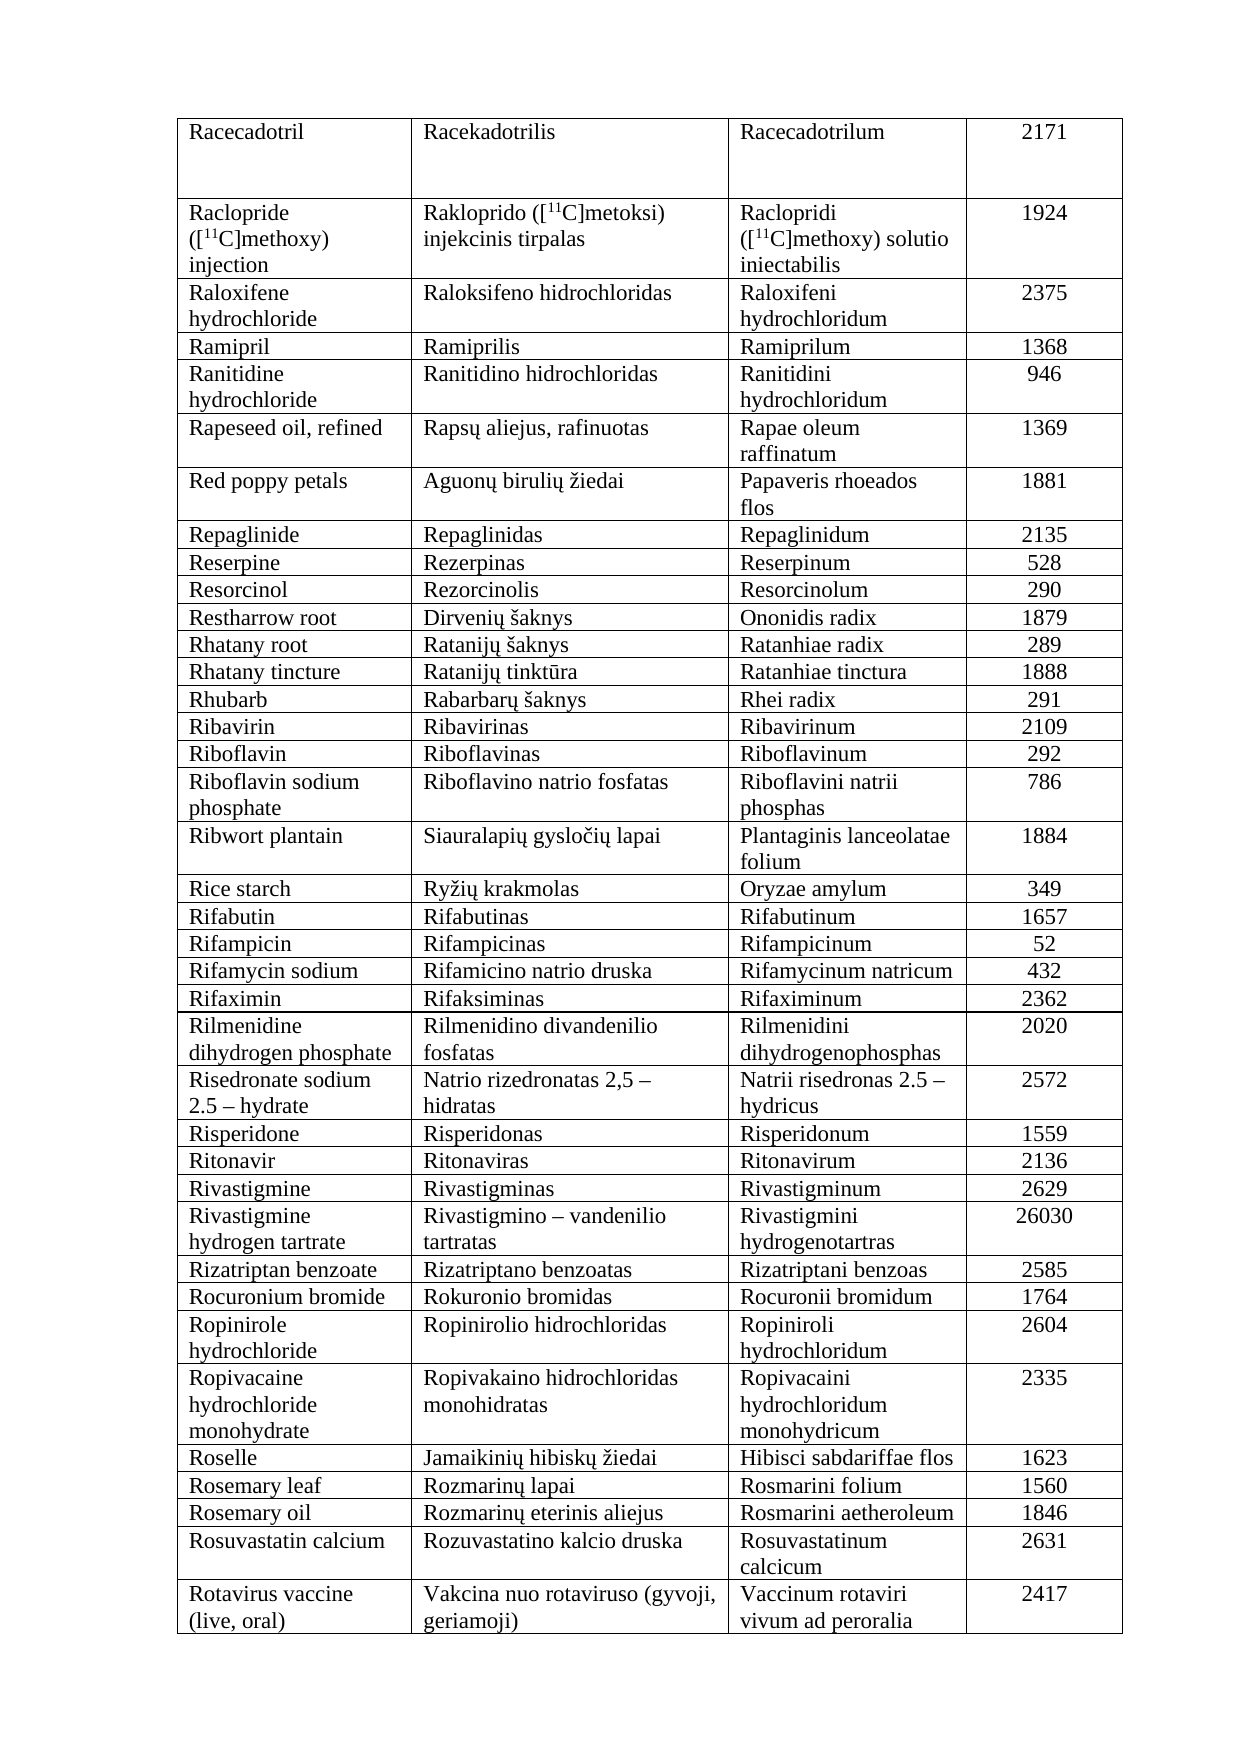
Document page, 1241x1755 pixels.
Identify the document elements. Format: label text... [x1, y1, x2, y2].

table_cell Rosemary leaf [178, 1472, 411, 1498]
table_cell Rosuvastatinum calcicum [729, 1527, 966, 1579]
table_cell 1879 [967, 604, 1122, 630]
table_cell Reserpinum [729, 549, 966, 575]
table_cell 786 [967, 768, 1122, 821]
table_cell Rosmarini aetheroleum [729, 1499, 966, 1526]
table_cell Raclopride ([11C]methoxy) injection [178, 199, 411, 278]
table_cell 2335 [967, 1364, 1122, 1443]
table_cell Ribavirinum [729, 713, 966, 739]
table_cell 349 [967, 875, 1122, 902]
table_cell Ropiniroli hydrochloridum [729, 1311, 966, 1363]
table_cell Ramipril [178, 333, 411, 359]
table_cell 290 [967, 576, 1122, 602]
table_cell Riboflavini natrii phosphas [729, 768, 966, 821]
table_cell Rosuvastatin calcium [178, 1527, 411, 1579]
table_cell 26030 [967, 1202, 1122, 1255]
table_cell Ribwort plantain [178, 822, 411, 874]
table_cell 1846 [967, 1499, 1122, 1526]
table_cell 292 [967, 741, 1122, 767]
table_cell Rivastigmini hydrogenotartras [729, 1202, 966, 1255]
table_cell Rozuvastatino kalcio druska [412, 1527, 728, 1579]
table_cell Rocuronium bromide [178, 1283, 411, 1309]
table_cell Raloksifeno hidrochloridas [412, 279, 728, 332]
table_cell Rapeseed oil, refined [178, 414, 411, 467]
table_cell Natrio rizedronatas 2,5 – hidratas [412, 1066, 728, 1119]
table_cell Rizatriptani benzoas [729, 1256, 966, 1282]
table_cell Ropivacaini hydrochloridum monohydricum [729, 1364, 966, 1443]
table_cell 2604 [967, 1311, 1122, 1363]
table_cell Riboflavinas [412, 741, 728, 767]
table_cell Rifaximinum [729, 985, 966, 1011]
table_cell 1884 [967, 822, 1122, 874]
table_cell Raclopridi ([11C]methoxy) solutio iniectabilis [729, 199, 966, 278]
table_cell Rakloprido ([11C]metoksi) injekcinis tirpalas [412, 199, 728, 278]
table_cell Roselle [178, 1445, 411, 1471]
table_cell Ratanhiae tinctura [729, 658, 966, 685]
table_cell 1368 [967, 333, 1122, 359]
table_cell Rifabutinas [412, 903, 728, 929]
table_cell Rifabutinum [729, 903, 966, 929]
table_cell Rokuronio bromidas [412, 1283, 728, 1309]
table_cell 1560 [967, 1472, 1122, 1498]
table_cell 1924 [967, 199, 1122, 278]
table_cell Rizatriptan benzoate [178, 1256, 411, 1282]
table_cell Rifampicin [178, 930, 411, 957]
table_cell Rocuronii bromidum [729, 1283, 966, 1309]
table_cell Racecadotril [178, 119, 411, 198]
table_cell Rivastigmine [178, 1175, 411, 1201]
table_cell 1888 [967, 658, 1122, 685]
table_cell 2585 [967, 1256, 1122, 1282]
table_cell Rivastigmine hydrogen tartrate [178, 1202, 411, 1255]
table_cell Ritonavirum [729, 1147, 966, 1174]
table_cell Ropivakaino hidrochloridas monohidratas [412, 1364, 728, 1443]
table_cell Risperidonum [729, 1120, 966, 1146]
table_cell 2629 [967, 1175, 1122, 1201]
table_cell Racecadotrilum [729, 119, 966, 198]
table_cell Rosmarini folium [729, 1472, 966, 1498]
table_cell Plantaginis lanceolatae folium [729, 822, 966, 874]
table_cell Papaveris rhoeados flos [729, 468, 966, 520]
table_cell 2417 [967, 1580, 1122, 1633]
table_cell 528 [967, 549, 1122, 575]
table_cell Hibisci sabdariffae flos [729, 1445, 966, 1471]
table_cell Rezorcinolis [412, 576, 728, 602]
table_cell Aguonų birulių žiedai [412, 468, 728, 520]
table_cell 289 [967, 631, 1122, 657]
table_cell Rivastigmino – vandenilio tartratas [412, 1202, 728, 1255]
table_cell Rozmarinų lapai [412, 1472, 728, 1498]
table_cell Ramiprilis [412, 333, 728, 359]
table_cell Racekadotrilis [412, 119, 728, 198]
table_cell Rapsų aliejus, rafinuotas [412, 414, 728, 467]
table_cell 1657 [967, 903, 1122, 929]
table_cell Rhatany root [178, 631, 411, 657]
table_cell 2109 [967, 713, 1122, 739]
table_cell Ribavirin [178, 713, 411, 739]
table_cell Ryžių krakmolas [412, 875, 728, 902]
table_cell Rizatriptano benzoatas [412, 1256, 728, 1282]
table_cell Restharrow root [178, 604, 411, 630]
table_cell Riboflavin [178, 741, 411, 767]
table_cell Rabarbarų šaknys [412, 686, 728, 712]
table_cell Rhubarb [178, 686, 411, 712]
table_cell Rifaximin [178, 985, 411, 1011]
table_cell Riboflavin sodium phosphate [178, 768, 411, 821]
table_cell Ononidis radix [729, 604, 966, 630]
table_cell Rifampicinum [729, 930, 966, 957]
table_cell Repaglinidum [729, 521, 966, 548]
table_cell Ratanijų šaknys [412, 631, 728, 657]
table_cell Red poppy petals [178, 468, 411, 520]
table_cell Rotavirus vaccine (live, oral) [178, 1580, 411, 1633]
table_cell Repaglinide [178, 521, 411, 548]
table_cell Ropinirole hydrochloride [178, 1311, 411, 1363]
table_cell 2020 [967, 1013, 1122, 1065]
table_cell Resorcinol [178, 576, 411, 602]
table_cell Ranitidino hidrochloridas [412, 360, 728, 413]
table_cell Rhatany tincture [178, 658, 411, 685]
table_cell Ritonavir [178, 1147, 411, 1174]
table_cell Ratanhiae radix [729, 631, 966, 657]
table_cell Rifampicinas [412, 930, 728, 957]
table_cell Rivastigminas [412, 1175, 728, 1201]
table_cell 2631 [967, 1527, 1122, 1579]
table_cell Rhei radix [729, 686, 966, 712]
table_cell Ritonaviras [412, 1147, 728, 1174]
table_cell Raloxifene hydrochloride [178, 279, 411, 332]
table_cell Vaccinum rotaviri vivum ad peroralia [729, 1580, 966, 1633]
table_cell 2362 [967, 985, 1122, 1011]
table_cell 1623 [967, 1445, 1122, 1471]
table_cell Rozmarinų eterinis aliejus [412, 1499, 728, 1526]
table_cell 1881 [967, 468, 1122, 520]
table_cell 2136 [967, 1147, 1122, 1174]
table_cell Rifamycin sodium [178, 958, 411, 984]
table_cell 2572 [967, 1066, 1122, 1119]
table_cell Rifaksiminas [412, 985, 728, 1011]
table_cell Repaglinidas [412, 521, 728, 548]
table_cell Riboflavino natrio fosfatas [412, 768, 728, 821]
table_cell 2171 [967, 119, 1122, 198]
table_cell 1559 [967, 1120, 1122, 1146]
table_cell Riboflavinum [729, 741, 966, 767]
table_cell 432 [967, 958, 1122, 984]
table_cell Ranitidini hydrochloridum [729, 360, 966, 413]
table_cell Ropivacaine hydrochloride monohydrate [178, 1364, 411, 1443]
table_cell Dirvenių šaknys [412, 604, 728, 630]
table_cell 2135 [967, 521, 1122, 548]
table_cell Risedronate sodium 2.5 – hydrate [178, 1066, 411, 1119]
table_cell 946 [967, 360, 1122, 413]
table_cell Siauralapių gysločių lapai [412, 822, 728, 874]
table_cell 2375 [967, 279, 1122, 332]
table_cell Rice starch [178, 875, 411, 902]
table_cell Ratanijų tinktūra [412, 658, 728, 685]
table_cell Rilmenidini dihydrogenophosphas [729, 1013, 966, 1065]
table_cell Jamaikinių hibiskų žiedai [412, 1445, 728, 1471]
table_cell Rapae oleum raffinatum [729, 414, 966, 467]
table_cell 1369 [967, 414, 1122, 467]
table_cell Rilmenidine dihydrogen phosphate [178, 1013, 411, 1065]
table_cell Resorcinolum [729, 576, 966, 602]
table_cell 52 [967, 930, 1122, 957]
table_cell Vakcina nuo rotaviruso (gyvoji, geriamoji) [412, 1580, 728, 1633]
table_cell Ranitidine hydrochloride [178, 360, 411, 413]
table_cell Oryzae amylum [729, 875, 966, 902]
table_cell Ramiprilum [729, 333, 966, 359]
table_cell Rifabutin [178, 903, 411, 929]
table_cell 1764 [967, 1283, 1122, 1309]
table_cell Risperidonas [412, 1120, 728, 1146]
table_cell Rilmenidino divandenilio fosfatas [412, 1013, 728, 1065]
table_cell Rifamicino natrio druska [412, 958, 728, 984]
table_cell Raloxifeni hydrochloridum [729, 279, 966, 332]
table_cell Rezerpinas [412, 549, 728, 575]
table_cell Rivastigminum [729, 1175, 966, 1201]
table_cell Natrii risedronas 2.5 – hydricus [729, 1066, 966, 1119]
table_cell Rifamycinum natricum [729, 958, 966, 984]
table_cell 291 [967, 686, 1122, 712]
table_cell Ribavirinas [412, 713, 728, 739]
table_cell Ropinirolio hidrochloridas [412, 1311, 728, 1363]
table_cell Rosemary oil [178, 1499, 411, 1526]
table_cell Risperidone [178, 1120, 411, 1146]
table_cell Reserpine [178, 549, 411, 575]
